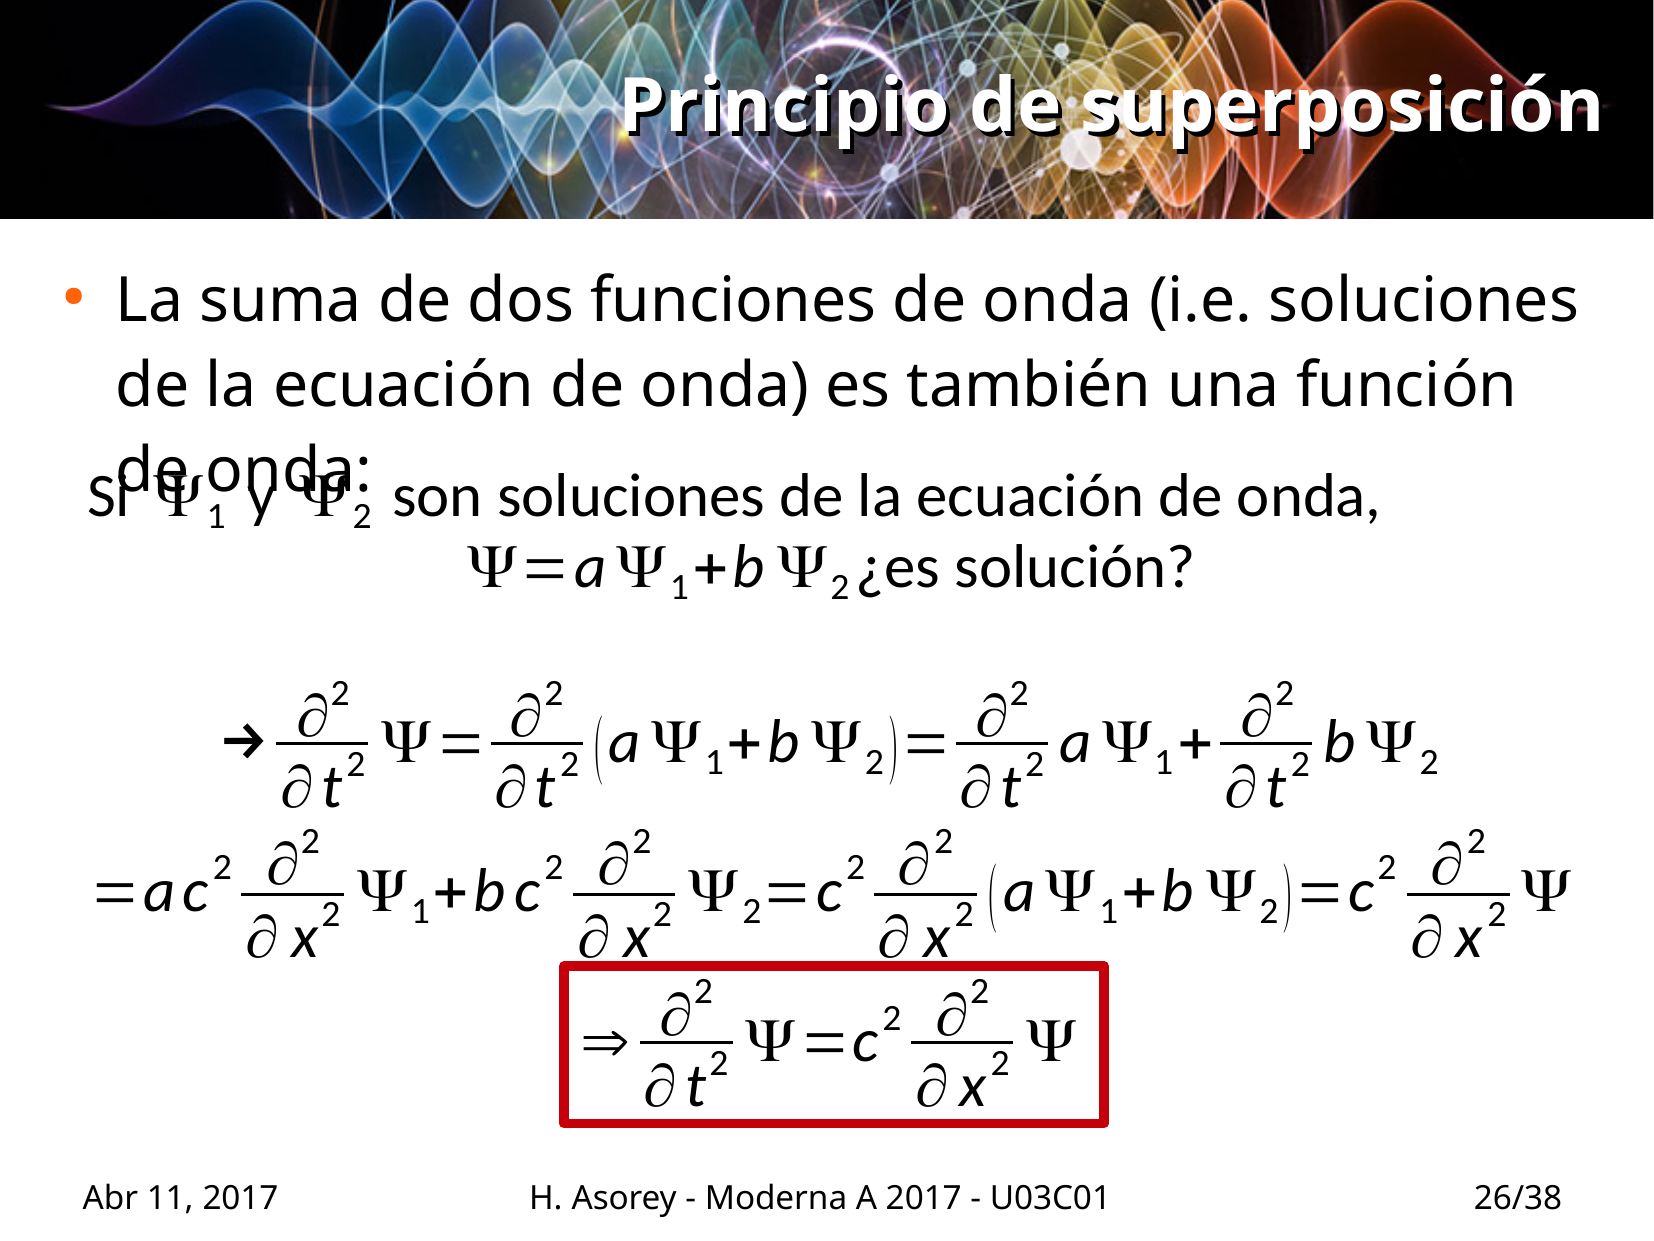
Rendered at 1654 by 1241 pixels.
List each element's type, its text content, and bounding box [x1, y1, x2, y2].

chart [79, 469, 1581, 1122]
picture [0, 0, 1654, 219]
list La suma de dos funciones de onda (i.e. soluciones de la ecuación de onda) es también una función de onda: [45, 255, 1606, 1156]
chart [569, 971, 1099, 1119]
title Principio de superposición [45, 15, 1606, 191]
